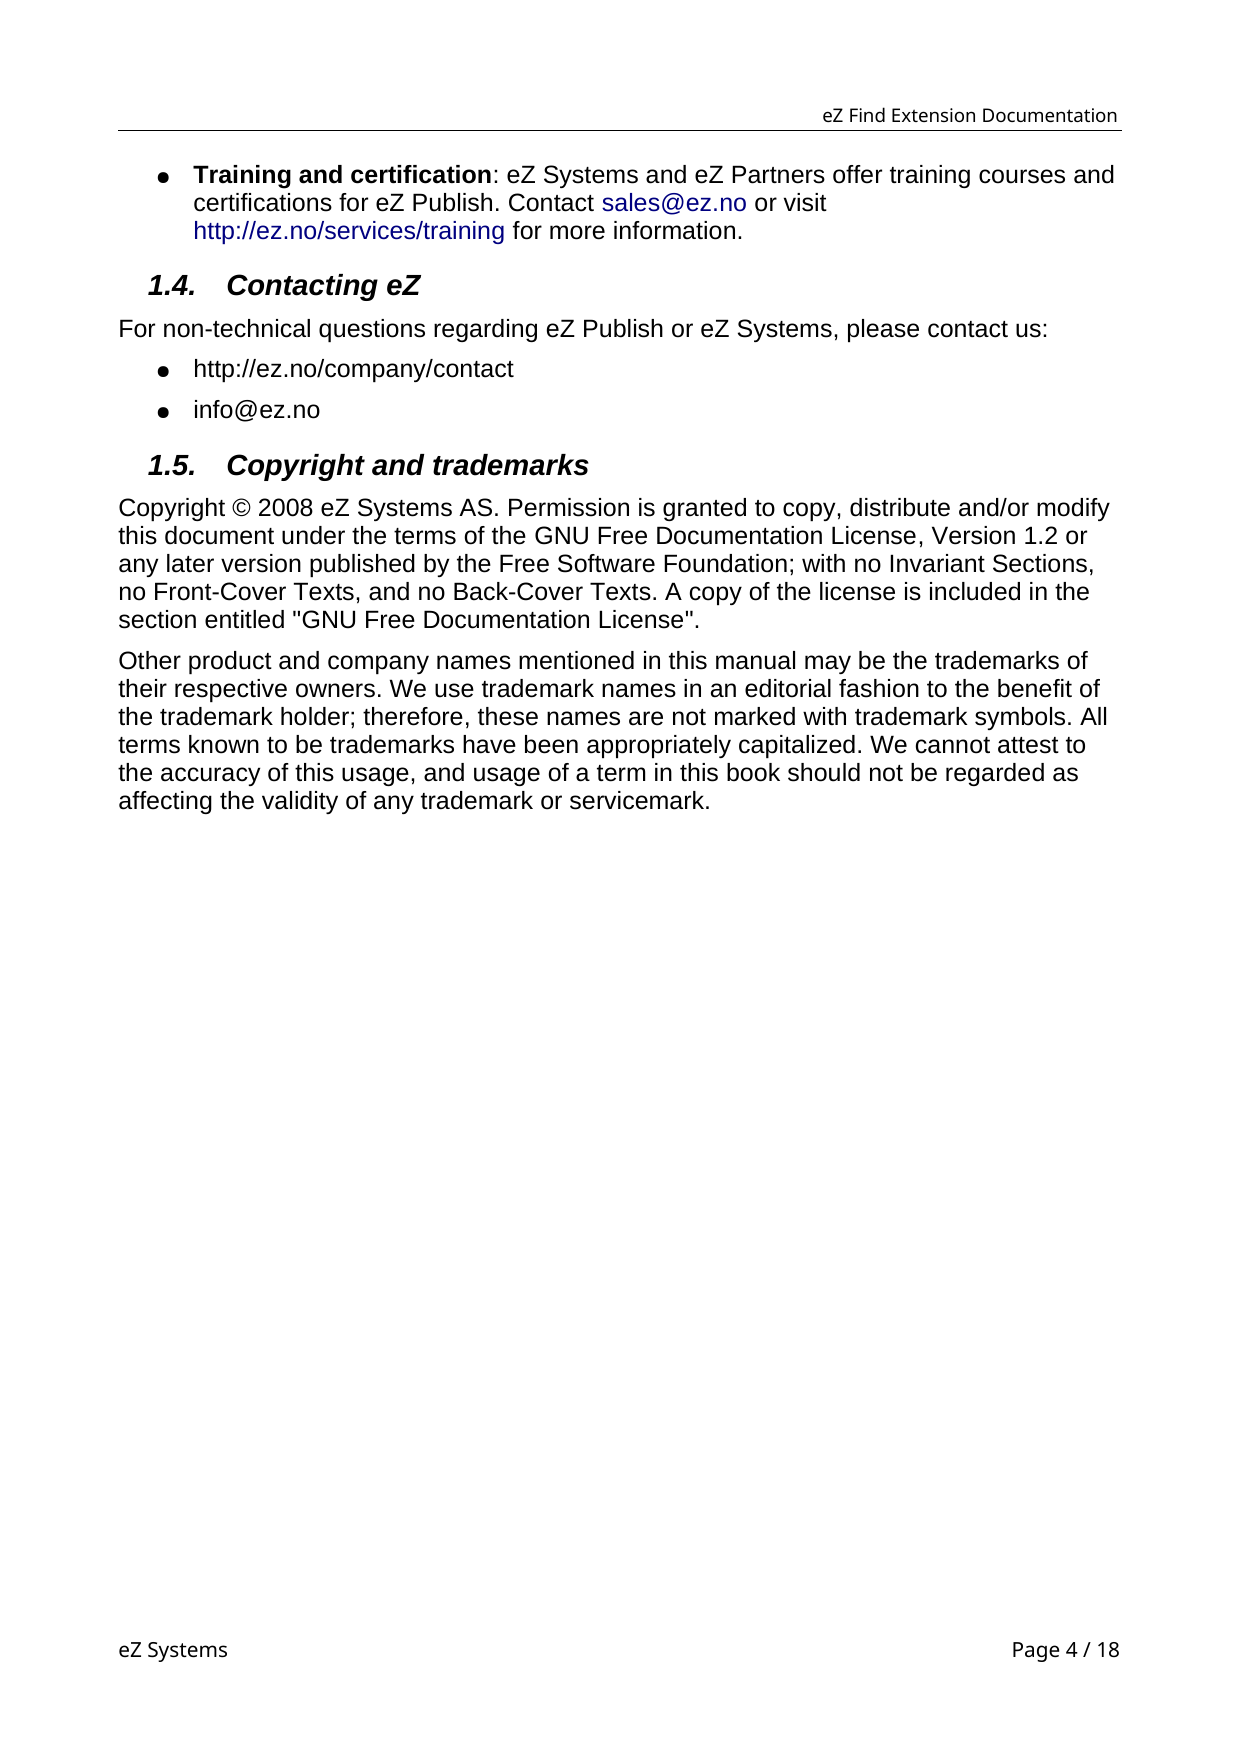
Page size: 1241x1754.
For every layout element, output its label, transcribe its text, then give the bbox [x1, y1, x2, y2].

text For non-technical questions regarding eZ Publish or eZ Systems, please contact us: [118, 314, 1122, 343]
subtitle Contacting eZ [148, 269, 1122, 302]
text Copyright © 2008 eZ Systems AS. Permission is granted to copy, distribute and/or modify this document under the terms of the GNU Free Documentation License, Version 1.2 or any later version published by the Free Software Foundation; with no Invariant Sections, no Front-Cover Texts, and no Back-Cover Texts. A copy of the license is included in the section entitled "GNU Free Documentation License". [118, 494, 1122, 634]
list http://ez.no/company/contact [156, 355, 1122, 383]
subtitle Copyright and trademarks [148, 449, 1122, 481]
text Other product and company names mentioned in this manual may be the trademarks of their respective owners. We use trademark names in an editorial fashion to the benefit of the trademark holder; therefore, these names are not marked with trademark symbols. All terms known to be trademarks have been appropriately capitalized. We cannot attest to the accuracy of this usage, and usage of a term in this book should not be regarded as affecting the validity of any trademark or servicemark. [118, 646, 1122, 814]
list Training and certification: eZ Systems and eZ Partners offer training courses and certifications for eZ Publish. Contact sales@ez.no or visit http://ez.no/services/training for more information. [156, 160, 1122, 244]
list info@ez.no [156, 396, 1122, 424]
